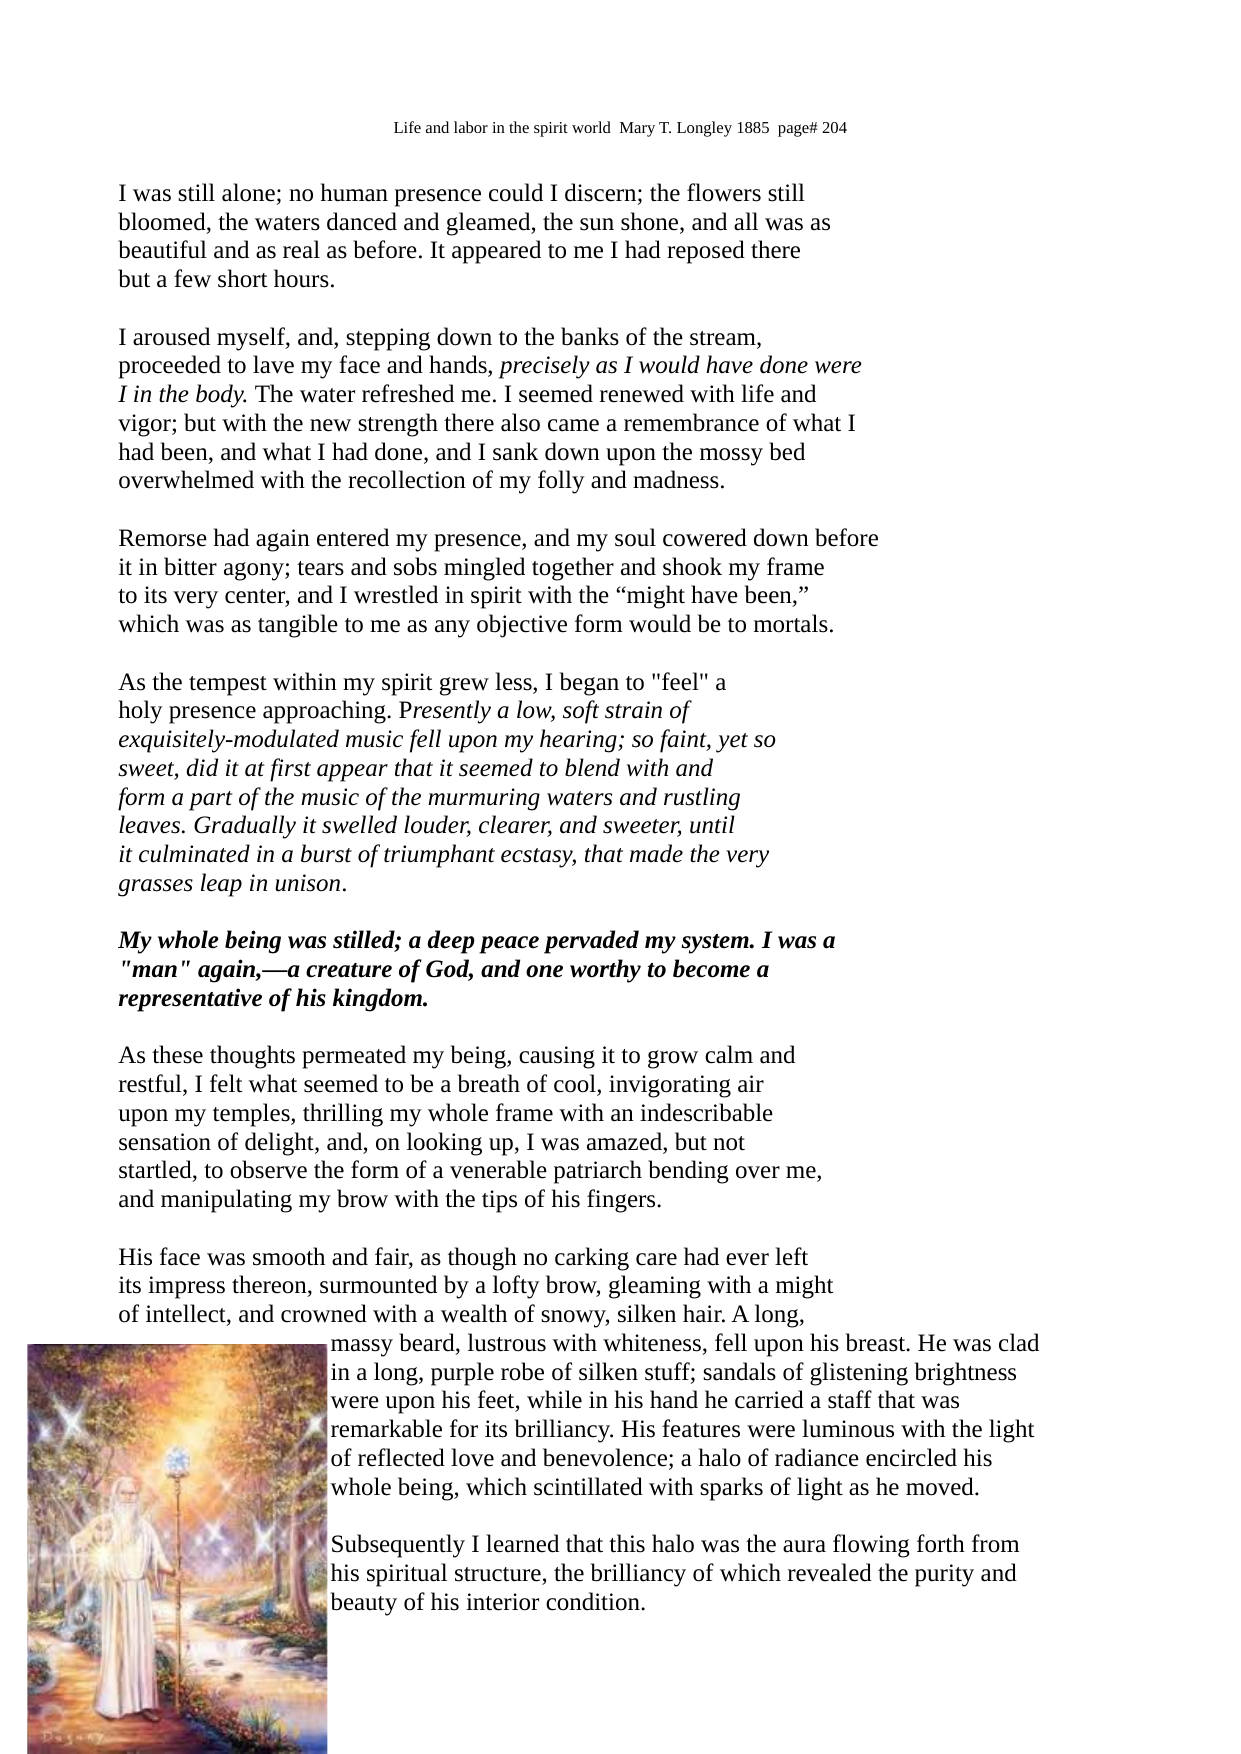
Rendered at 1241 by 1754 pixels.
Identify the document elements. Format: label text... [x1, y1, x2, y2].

text restful, I felt what seemed to be a breath of cool, invigorating air [118, 1069, 1122, 1098]
text of reflected love and benevolence; a halo of radiance encircled his [328, 1443, 1122, 1472]
text As these thoughts permeated my being, causing it to grow calm and [118, 1041, 1122, 1069]
text bloomed, the waters danced and gleamed, the sun shone, and all was as [118, 207, 1122, 236]
text Remorse had again entered my presence, and my soul cowered down before [118, 523, 1122, 552]
text whole being, which scintillated with sparks of light as he moved. [328, 1472, 1122, 1501]
text leaves. Gradually it swelled louder, clearer, and sweeter, until [118, 811, 1122, 839]
text it in bitter agony; tears and sobs mingled together and shook my frame [118, 552, 1122, 581]
text of intellect, and crowned with a wealth of snowy, silken hair. A long, [118, 1299, 1122, 1328]
text holy presence approaching. Presently a low, soft strain of [118, 696, 1122, 724]
text upon my temples, thrilling my whole frame with an indescribable [118, 1098, 1122, 1127]
text representative of his kingdom. [118, 983, 1122, 1012]
text his spiritual structure, the brilliancy of which revealed the purity and [328, 1558, 1122, 1587]
text it culminated in a burst of triumphant ecstasy, that made the very [118, 839, 1122, 868]
text sweet, did it at first appear that it seemed to blend with and [118, 753, 1122, 782]
text were upon his feet, while in his hand he carried a staff that was [328, 1386, 1122, 1414]
text His face was smooth and fair, as though no carking care had ever left [118, 1242, 1122, 1271]
text massy beard, lustrous with whiteness, fell upon his breast. He was clad [118, 1328, 1122, 1357]
text exquisitely-modulated music fell upon my hearing; so faint, yet so [118, 724, 1122, 753]
text My whole being was stilled; a deep peace pervaded my system. I was a [118, 926, 1122, 954]
text I was still alone; no human presence could I discern; the flowers still [118, 178, 1122, 207]
text remarkable for its brilliancy. His features were luminous with the light [328, 1414, 1122, 1443]
text which was as tangible to me as any objective form would be to mortals. [118, 609, 1122, 638]
text Subsequently I learned that this halo was the aura flowing forth from [328, 1529, 1122, 1558]
text sensation of delight, and, on looking up, I was amazed, but not [118, 1127, 1122, 1156]
text form a part of the music of the murmuring waters and rustling [118, 782, 1122, 811]
text "man" again,—a creature of God, and one worthy to become a [118, 954, 1122, 983]
text but a few short hours. [118, 264, 1122, 293]
text to its very center, and I wrestled in spirit with the “might have been,” [118, 581, 1122, 609]
text vigor; but with the new strength there also came a remembrance of what I [118, 408, 1122, 437]
text overwhelmed with the recollection of my folly and madness. [118, 466, 1122, 494]
picture [27, 1344, 328, 1754]
text As the tempest within my spirit grew less, I began to "feel" a [118, 667, 1122, 696]
text had been, and what I had done, and I sank down upon the mossy bed [118, 437, 1122, 466]
text and manipulating my brow with the tips of his fingers. [118, 1184, 1122, 1213]
text I in the body. The water refreshed me. I seemed renewed with life and [118, 379, 1122, 408]
text grasses leap in unison. [118, 868, 1122, 897]
text beautiful and as real as before. It appeared to me I had reposed there [118, 236, 1122, 264]
text proceeded to lave my face and hands, precisely as I would have done were [118, 351, 1122, 379]
text I aroused myself, and, stepping down to the banks of the stream, [118, 322, 1122, 351]
text in a long, purple robe of silken stuff; sandals of glistening brightness [328, 1357, 1122, 1386]
text startled, to observe the form of a venerable patriarch bending over me, [118, 1156, 1122, 1184]
text its impress thereon, surmounted by a lofty brow, gleaming with a might [118, 1271, 1122, 1299]
text beauty of his interior condition. [328, 1587, 1122, 1616]
